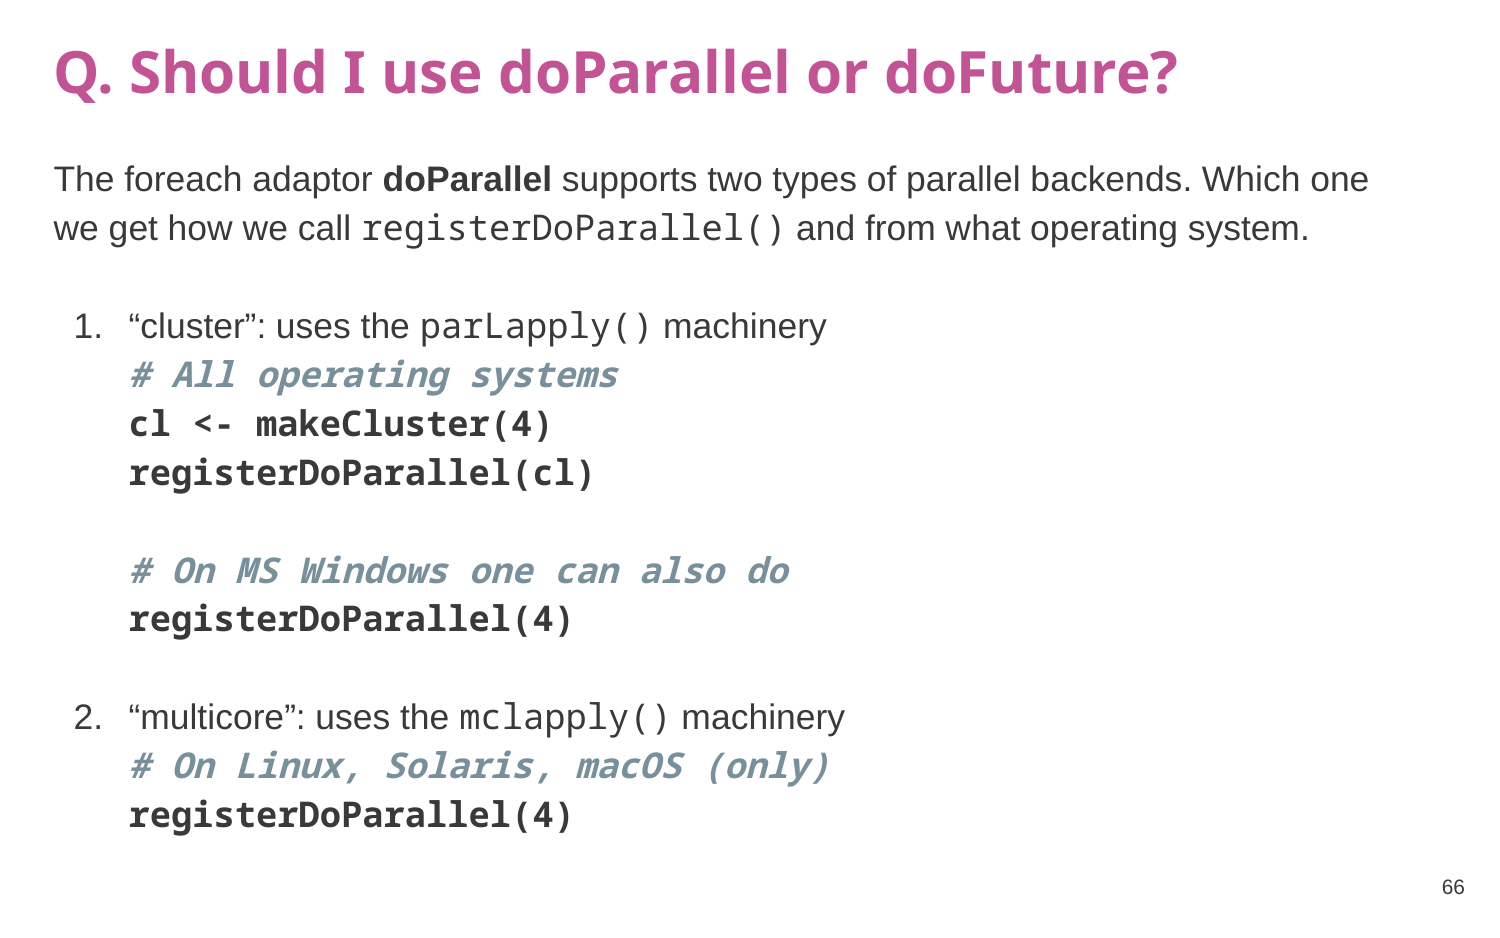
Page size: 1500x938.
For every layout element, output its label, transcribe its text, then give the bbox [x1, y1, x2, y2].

list The foreach adaptor doParallel supports two types of parallel backends. Which one we get how we call registerDoParallel() and from what operating system. “cluster”: uses the parLapply() machinery # All operating systems cl <- makeCluster(4) registerDoParallel(cl) # On MS Windows one can also do registerDoParallel(4) “multicore”: uses the mclapply() machinery # On Linux, Solaris, macOS (only) registerDoParallel(4) [38, 135, 1437, 900]
title Q. Should I use doParallel or doFuture? [38, 20, 1500, 136]
slide_number [1389, 849, 1480, 922]
